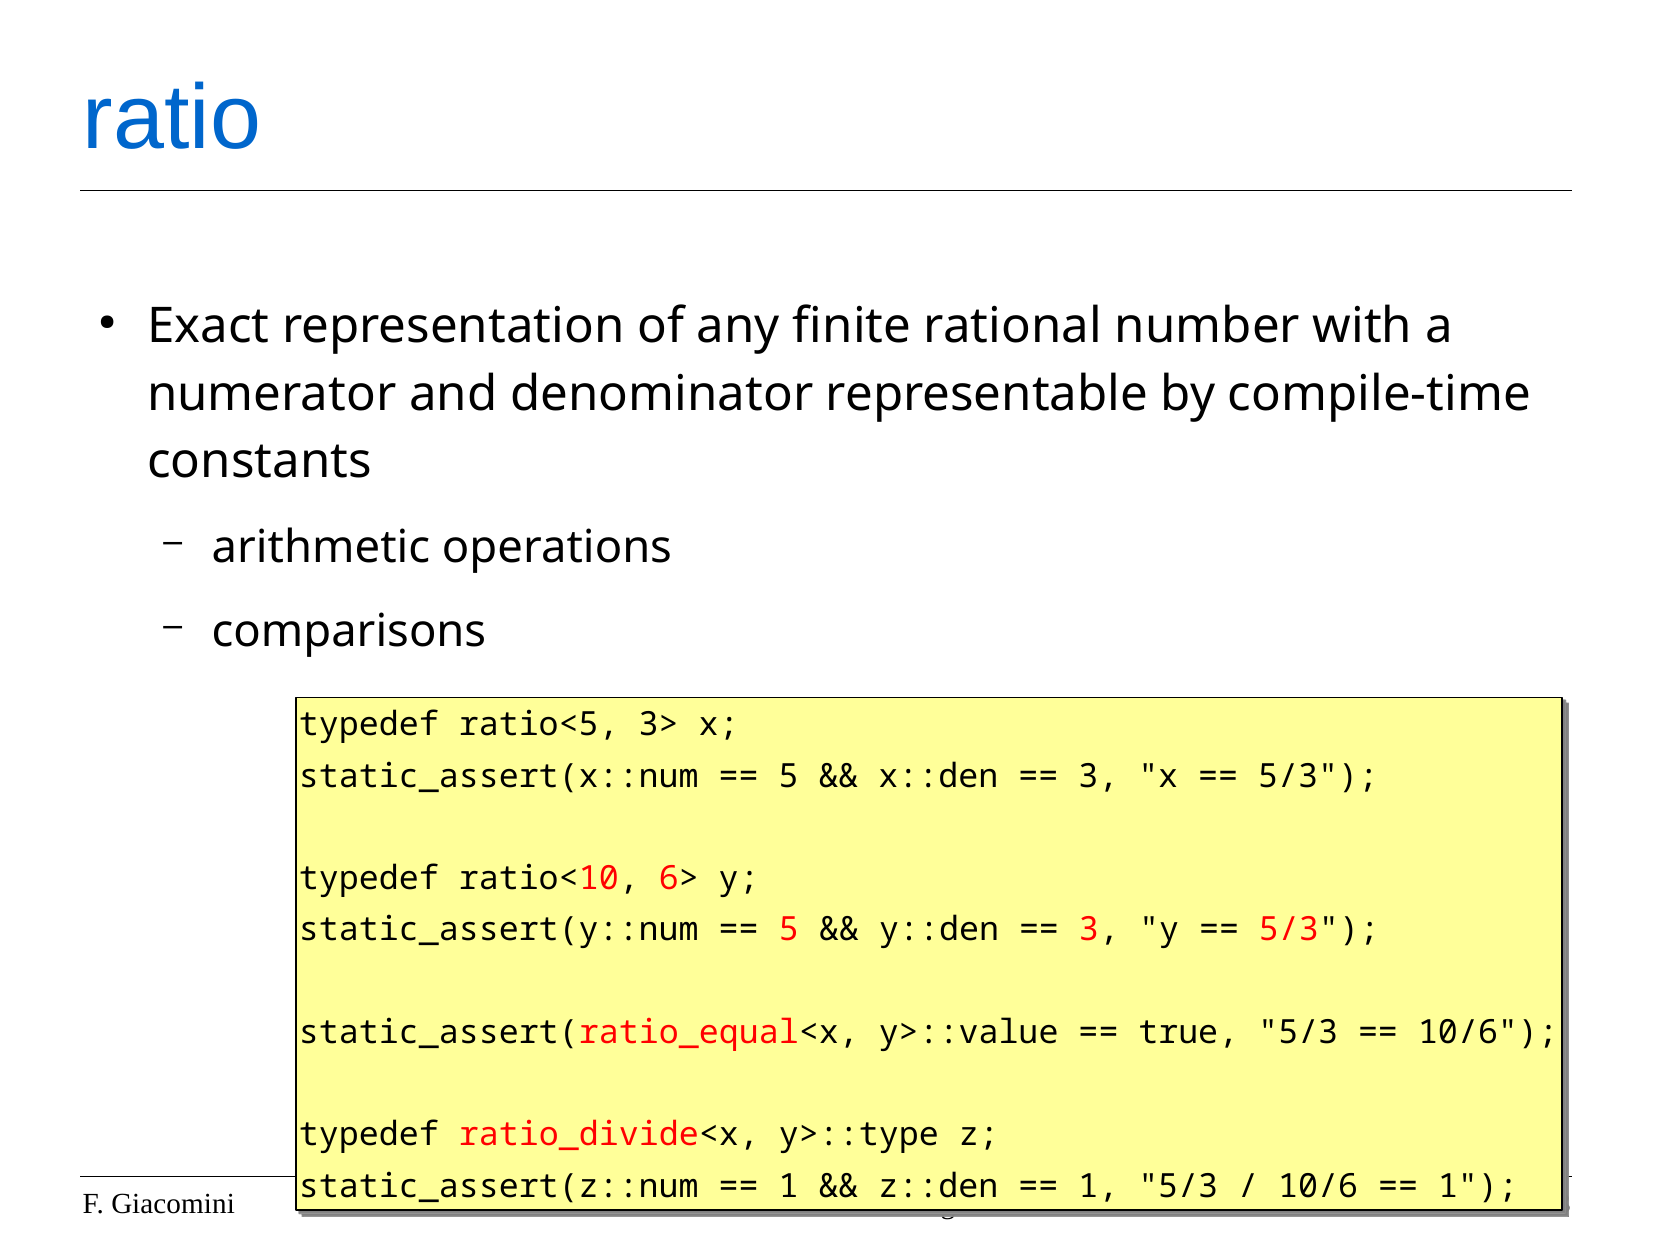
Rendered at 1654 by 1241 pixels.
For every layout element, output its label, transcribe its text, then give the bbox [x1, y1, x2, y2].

list Exact representation of any finite rational number with a numerator and denominator representable by compile-time constants arithmetic operations comparisons [82, 290, 1571, 661]
title ratio [82, 49, 1571, 184]
text_box typedef ratio<5, 3> x; static_assert(x::num == 5 && x::den == 3, "x == 5/3"); typedef ratio<10, 6> y; static_assert(y::num == 5 && y::den == 3, "y == 5/3"); static_assert(ratio_equal<x, y>::value == true, "5/3 == 10/6"); typedef ratio_divide<x, y>::type z; static_assert(z::num == 1 && z::den == 1, "5/3 / 10/6 == 1"); [296, 697, 1563, 1210]
